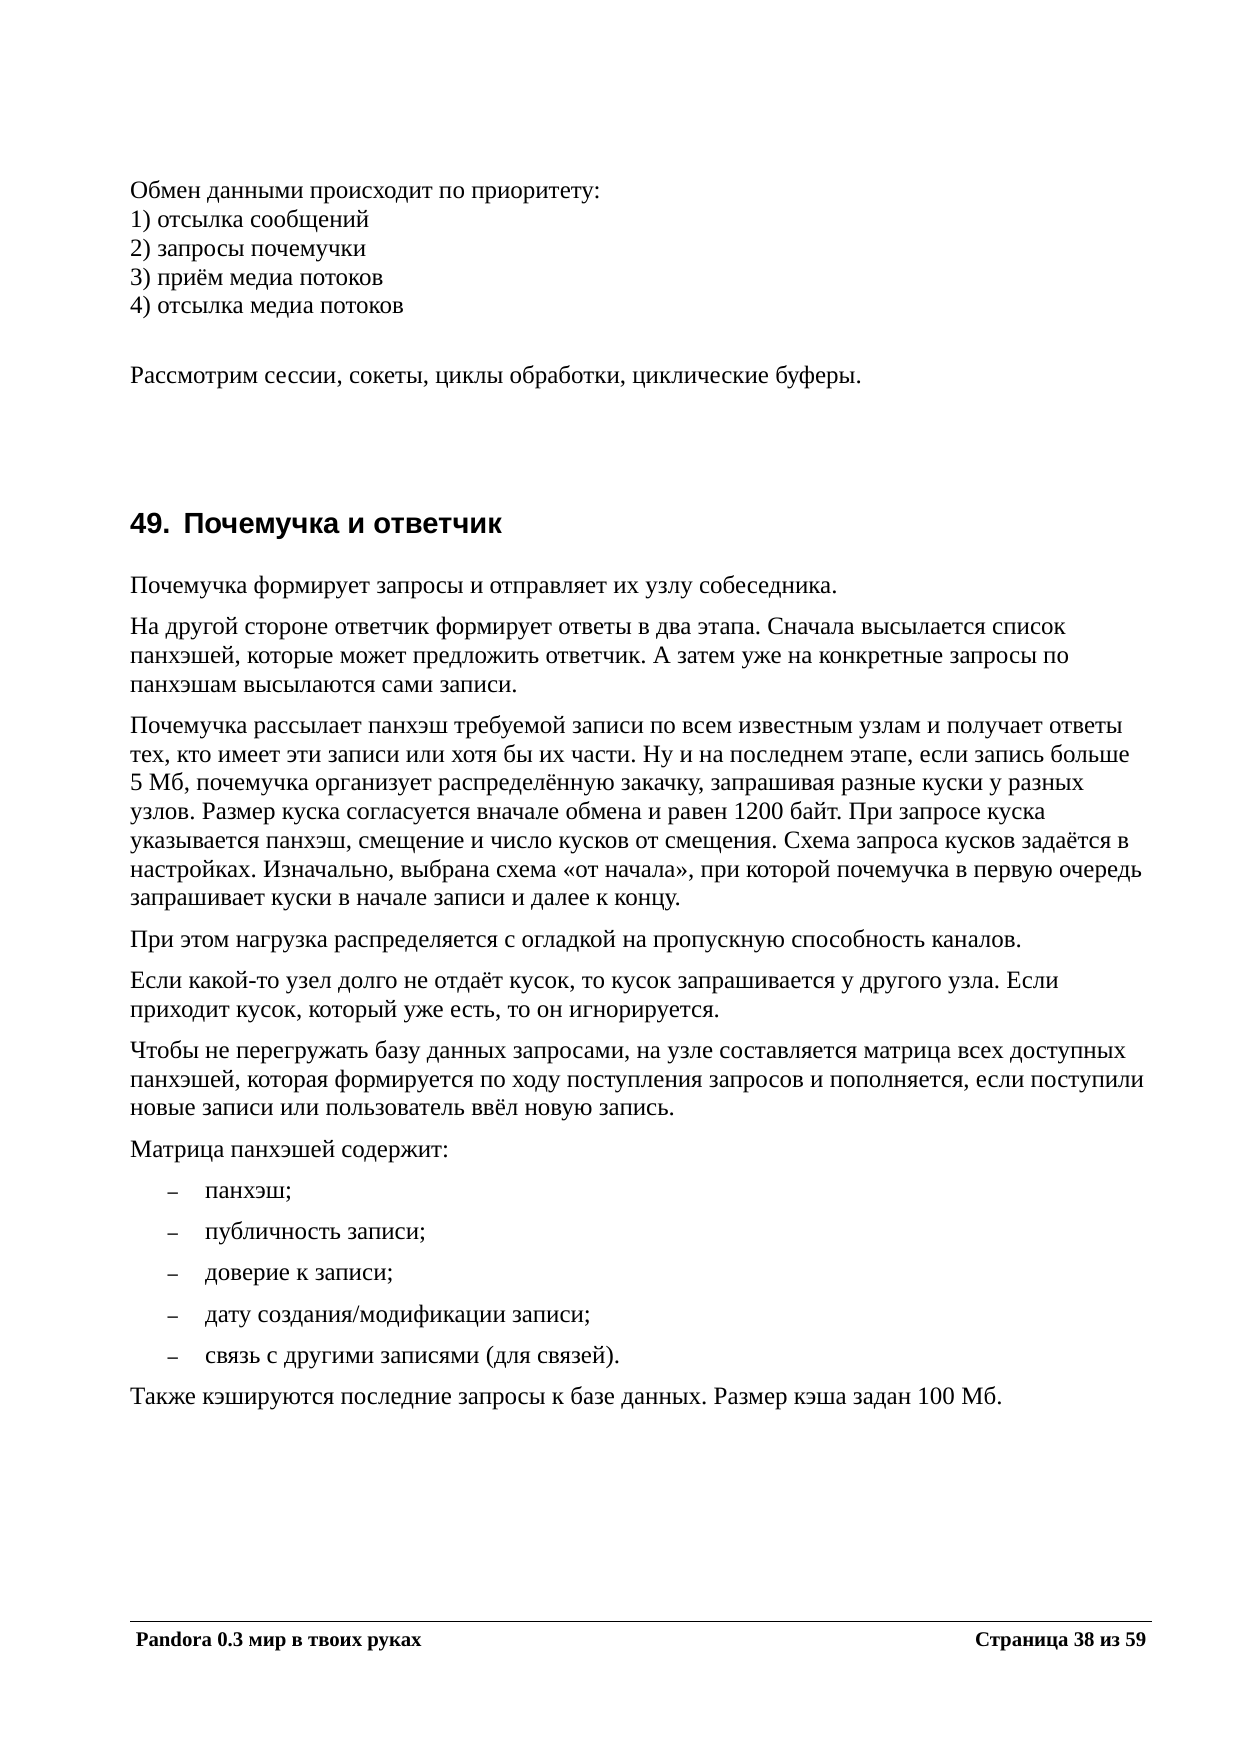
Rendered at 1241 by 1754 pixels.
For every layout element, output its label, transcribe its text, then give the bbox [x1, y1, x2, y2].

text Обмен данными происходит по приоритету: [130, 176, 1152, 204]
text При этом нагрузка распределяется с огладкой на пропускную способность каналов. [130, 924, 1152, 952]
list связь с другими записями (для связей). [167, 1340, 1152, 1369]
list доверие к записи; [167, 1257, 1152, 1286]
text 3) приём медиа потоков [130, 262, 1152, 291]
subtitle Почемучка и ответчик [130, 506, 1152, 540]
text Если какой-то узел долго не отдаёт кусок, то кусок запрашивается у другого узла. Если приходит кусок, который уже есть, то он игнорируется. [130, 965, 1152, 1022]
text Почемучка формирует запросы и отправляет их узлу собеседника. [130, 570, 1152, 599]
text На другой стороне ответчик формирует ответы в два этапа. Сначала высылается список панхэшей, которые может предложить ответчик. А затем уже на конкретные запросы по панхэшам высылаются сами записи. [130, 611, 1152, 697]
text 1) отсылка сообщений [130, 204, 1152, 233]
text Рассмотрим сессии, сокеты, циклы обработки, циклические буферы. [130, 360, 1152, 388]
text 2) запросы почемучки [130, 233, 1152, 262]
list публичность записи; [167, 1216, 1152, 1245]
text Также кэшируются последние запросы к базе данных. Размер кэша задан 100 Мб. [130, 1381, 1152, 1410]
text Почемучка рассылает панхэш требуемой записи по всем известным узлам и получает ответы тех, кто имеет эти записи или хотя бы их части. Ну и на последнем этапе, если запись больше 5 Мб, почемучка организует распределённую закачку, запрашивая разные куски у разных узлов. Размер куска согласуется вначале обмена и равен 1200 байт. При запросе куска указывается панхэш, смещение и число кусков от смещения. Схема запроса кусков задаётся в настройках. Изначально, выбрана схема «от начала», при которой почемучка в первую очередь запрашивает куски в начале записи и далее к концу. [130, 710, 1152, 911]
text Чтобы не перегружать базу данных запросами, на узле составляется матрица всех доступных панхэшей, которая формируется по ходу поступления запросов и пополняется, если поступили новые записи или пользователь ввёл новую запись. [130, 1035, 1152, 1121]
list дату создания/модификации записи; [167, 1299, 1152, 1327]
list панхэш; [167, 1175, 1152, 1204]
text Матрица панхэшей содержит: [130, 1134, 1152, 1162]
text 4) отсылка медиа потоков [130, 291, 1152, 319]
